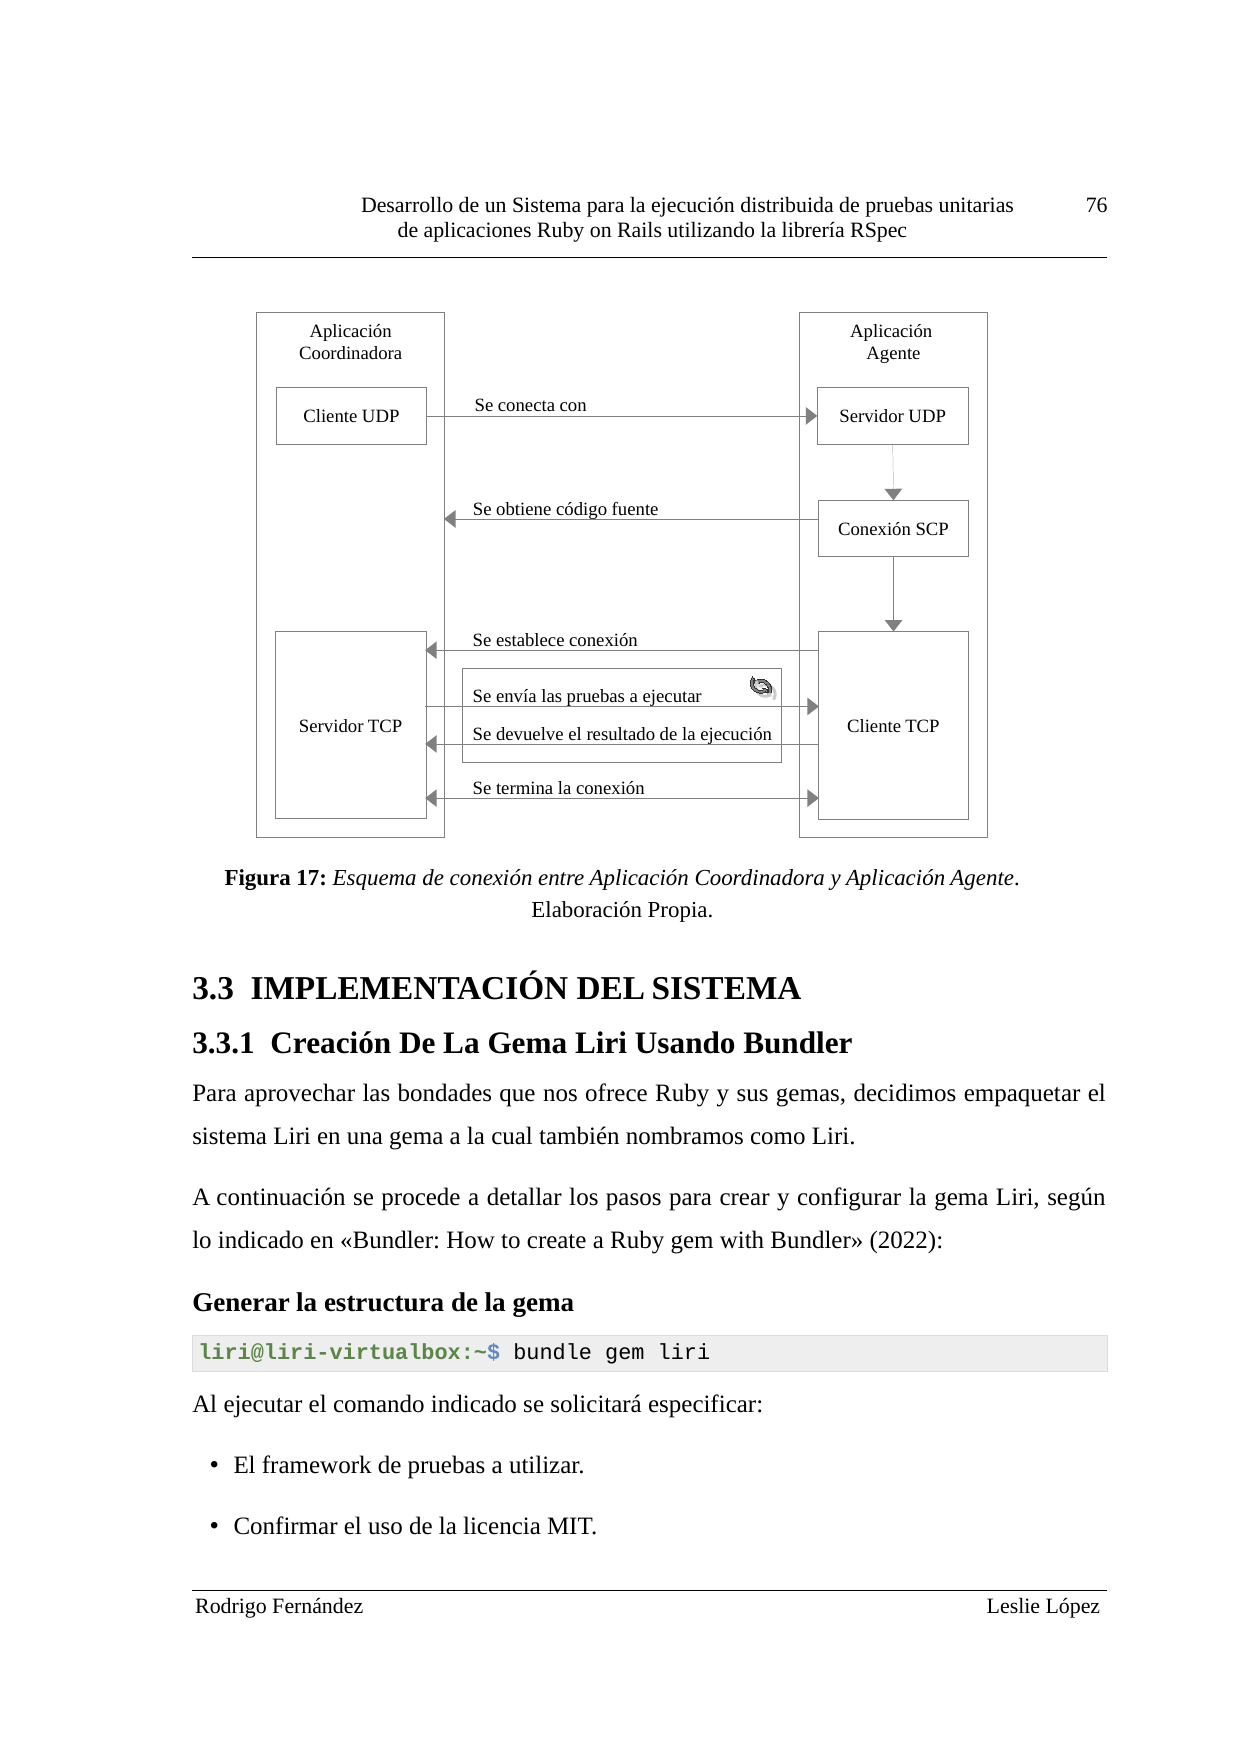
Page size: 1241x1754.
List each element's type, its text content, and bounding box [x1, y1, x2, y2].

text Figura 17: Esquema de conexión entre Aplicación Coordinadora y Aplicación Agente. [192, 864, 1052, 891]
text Elaboración Propia. [192, 897, 1052, 923]
subtitle Implementación del Sistema [192, 968, 1107, 1007]
text liri@liri-virtualbox:~$ bundle gem liri [193, 1336, 1107, 1371]
text A continuación se procede a detallar los pasos para crear y configurar la gema Liri, según lo indicado en «Bundler: How to create a Ruby gem with Bundler» (2022): [192, 1182, 1107, 1254]
text Para aprovechar las bondades que nos ofrece Ruby y sus gemas, decidimos empaquetar el sistema Liri en una gema a la cual también nombramos como Liri. [192, 1078, 1107, 1150]
text Al ejecutar el comando indicado se solicitará especificar: [192, 1389, 1107, 1418]
subtitle Creación de la Gema Liri usando Bundler [192, 1024, 1107, 1060]
list El framework de pruebas a utilizar. [210, 1450, 1107, 1479]
list Confirmar el uso de la licencia MIT. [210, 1511, 1107, 1540]
text Generar la estructura de la gema [192, 1286, 1107, 1317]
